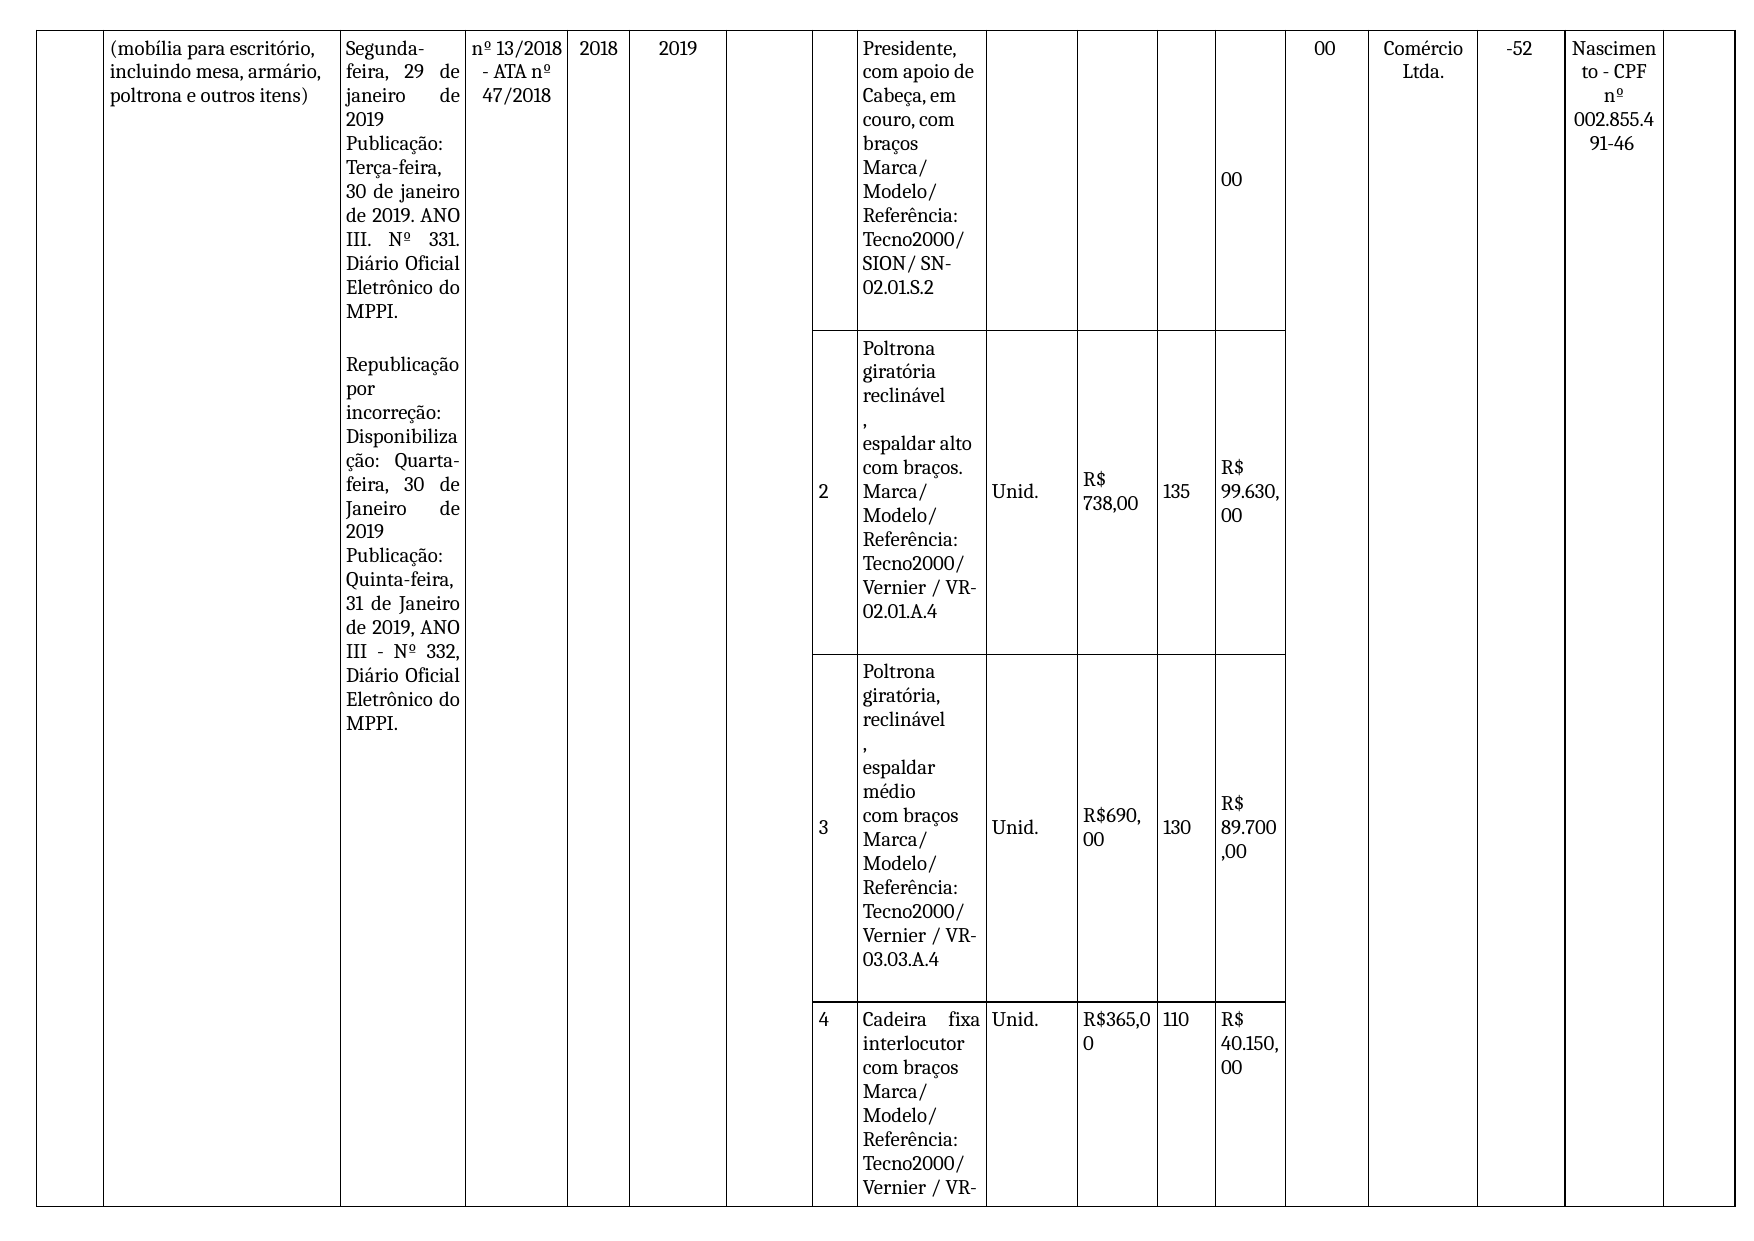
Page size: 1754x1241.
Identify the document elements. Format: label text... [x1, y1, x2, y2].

table_cell nº 13/2018 - ATA nº 47/2018 [466, 31, 567, 1206]
table_cell 2018 [568, 31, 629, 1206]
table_cell 110 [1158, 1003, 1215, 1206]
table_cell [813, 31, 857, 329]
table_cell Poltrona giratória, reclinável , espaldar médio com braços Marca/Modelo/Referência: Tecno2000/ Vernier / VR- 03.03.A.4 [858, 655, 986, 1001]
table_cell [1078, 31, 1157, 329]
table_cell 52 [1478, 31, 1564, 1206]
table_cell [37, 31, 103, 1206]
table_cell 135 [1158, 331, 1215, 653]
table_cell (mobília para escritório, incluindo mesa, armário, poltrona e outros itens) [104, 31, 340, 1206]
table_cell R$365,00 [1078, 1003, 1157, 1206]
table_cell [987, 31, 1077, 329]
table_cell R$690,00 [1078, 655, 1157, 1001]
table_cell 00 [1286, 31, 1368, 1206]
table_cell Segunda-feira, 29 de janeiro de 2019 Publicação: Terça-feira, 30 de janeiro de 2019. ANO III. Nº 331. Diário Oficial Eletrônico do MPPI. Republicação por incorreção: Disponibilização: Quarta-feira, 30 de Janeiro de 2019 Publicação: Quinta-feira, 31 de Janeiro de 2019, ANO III - Nº 332, Diário Oficial Eletrônico do MPPI. [341, 31, 465, 1206]
table_cell Unid. [987, 331, 1077, 653]
table_cell R$ 89.700,00 [1216, 655, 1285, 1001]
table_cell R$ 40.150,00 [1216, 1003, 1285, 1206]
table_cell 2 [813, 331, 857, 653]
table_cell 2019 [630, 31, 726, 1206]
table_cell Poltrona giratória reclinável , espaldar alto com braços. Marca/Modelo/Referência: Tecno2000/ Vernier / VR- 02.01.A.4 [858, 331, 986, 653]
table_cell 4 [813, 1003, 857, 1206]
table_cell 3 [813, 655, 857, 1001]
table_cell R$ 99.630,00 [1216, 331, 1285, 653]
table_cell Nascimento - CPF nº 002.855.491-46 [1566, 31, 1663, 1206]
table_cell [1664, 31, 1734, 1206]
table_cell Presidente, com apoio de Cabeça, em couro, com braços Marca/Modelo/Referência: Tecno2000/ SION/ SN- 02.01.S.2 [858, 31, 986, 329]
table_cell [1158, 31, 1215, 329]
table_cell R$ 738,00 [1078, 331, 1157, 653]
table_cell 00 [1216, 31, 1285, 329]
table_cell Unid. [987, 655, 1077, 1001]
table_cell [727, 31, 812, 1206]
table_cell Comércio Ltda. [1369, 31, 1477, 1206]
table_cell Cadeira fixa interlocutor com braços Marca/Modelo/Referência: Tecno2000/ Vernier / VR- [858, 1003, 986, 1206]
table_cell 130 [1158, 655, 1215, 1001]
table_cell Unid. [987, 1003, 1077, 1206]
